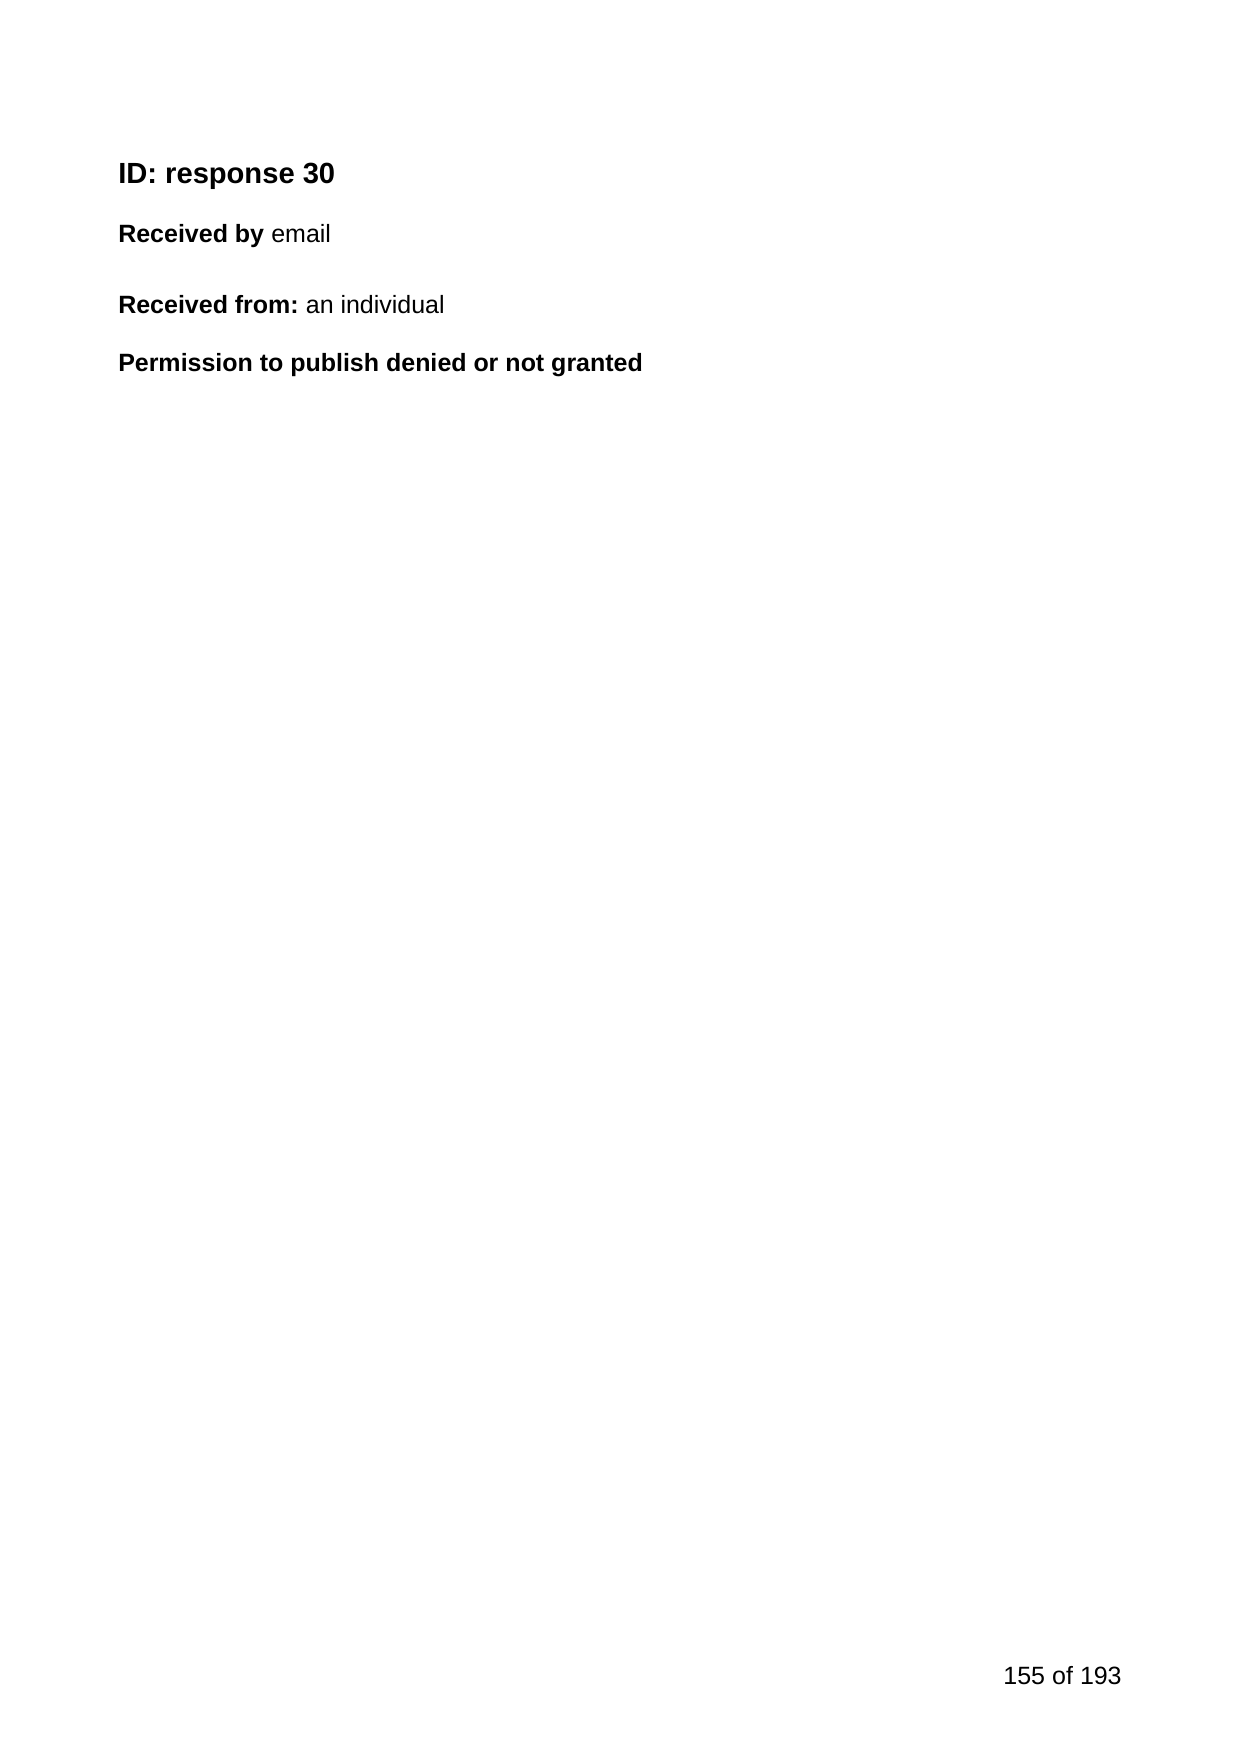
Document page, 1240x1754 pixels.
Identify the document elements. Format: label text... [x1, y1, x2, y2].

text Received by email [118, 219, 1121, 248]
text Received from: an individual [118, 290, 1121, 318]
subtitle ID: response 30 [118, 156, 1121, 189]
text Permission to publish denied or not granted [118, 348, 1121, 376]
